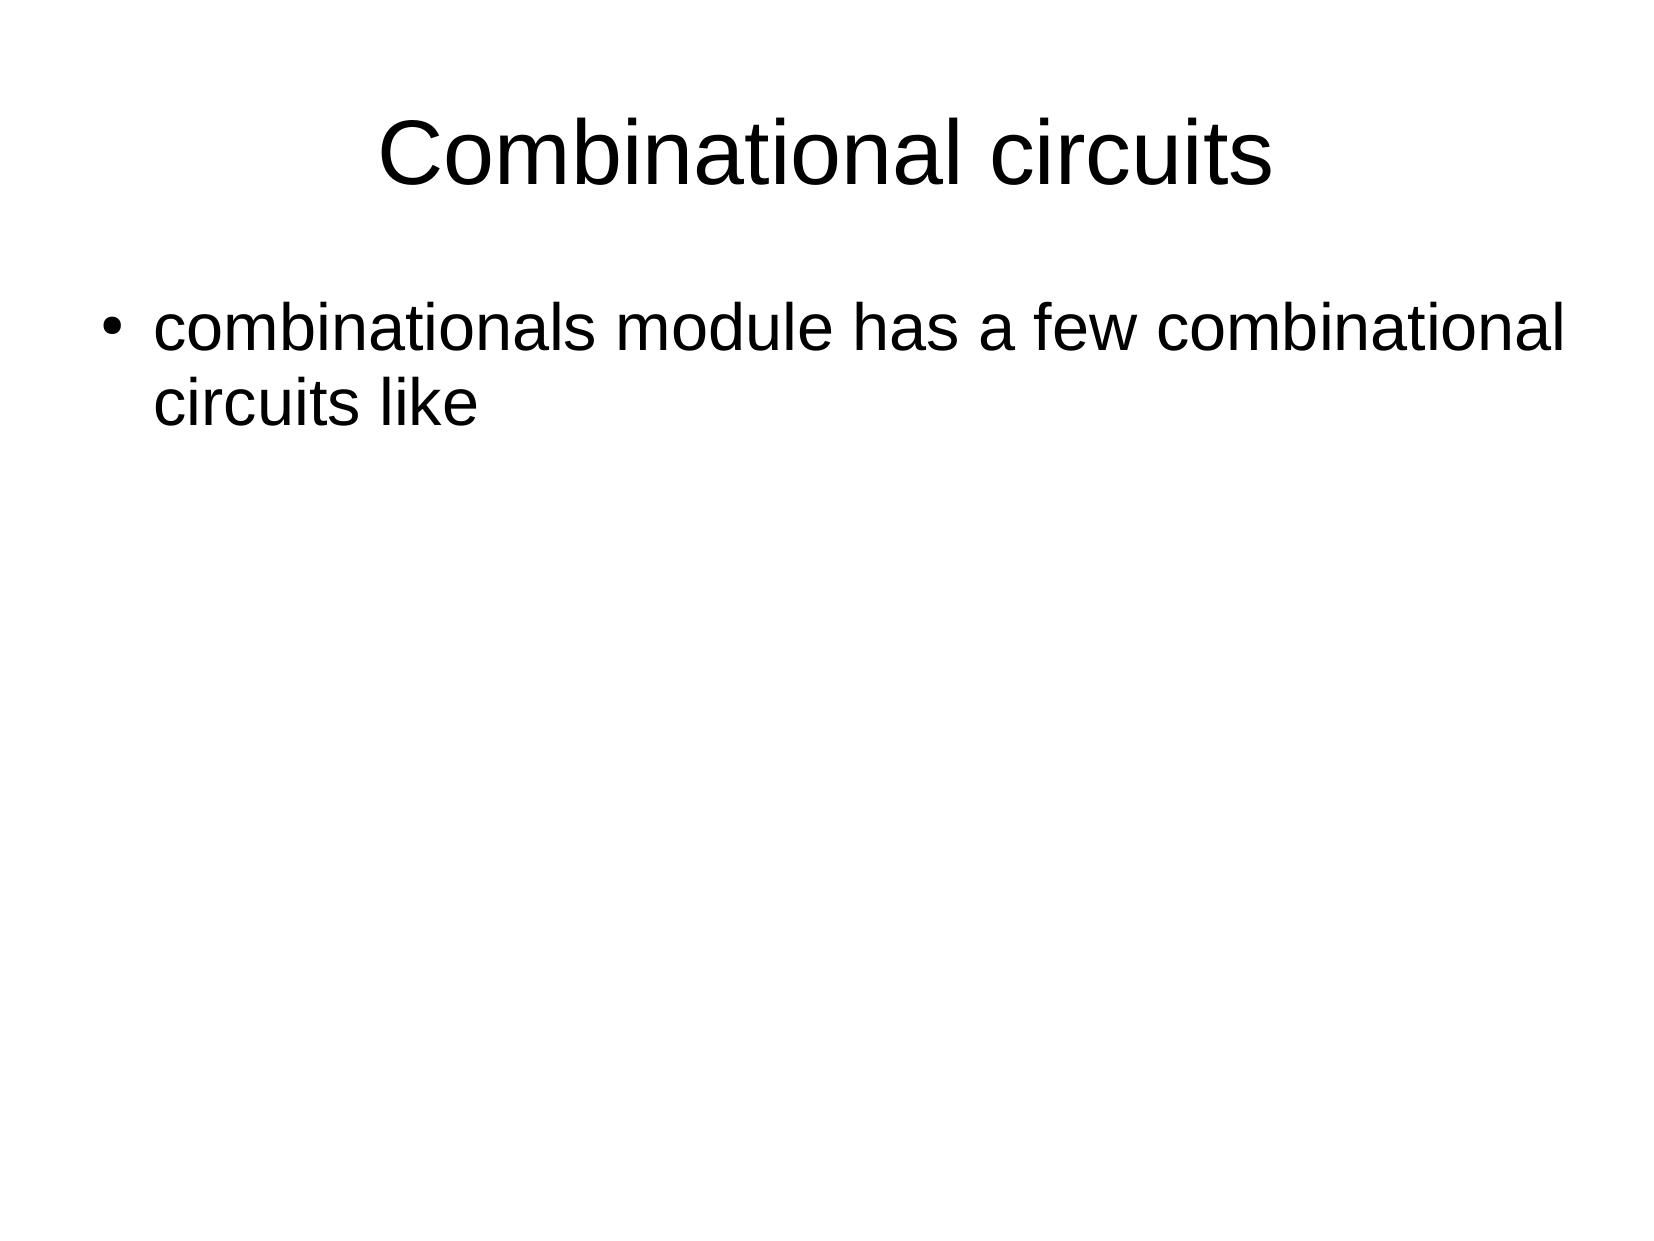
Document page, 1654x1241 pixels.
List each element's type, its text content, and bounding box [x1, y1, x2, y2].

title Combinational circuits [82, 49, 1571, 257]
list combinationals module has a few combinational circuits like [82, 290, 1571, 1010]
